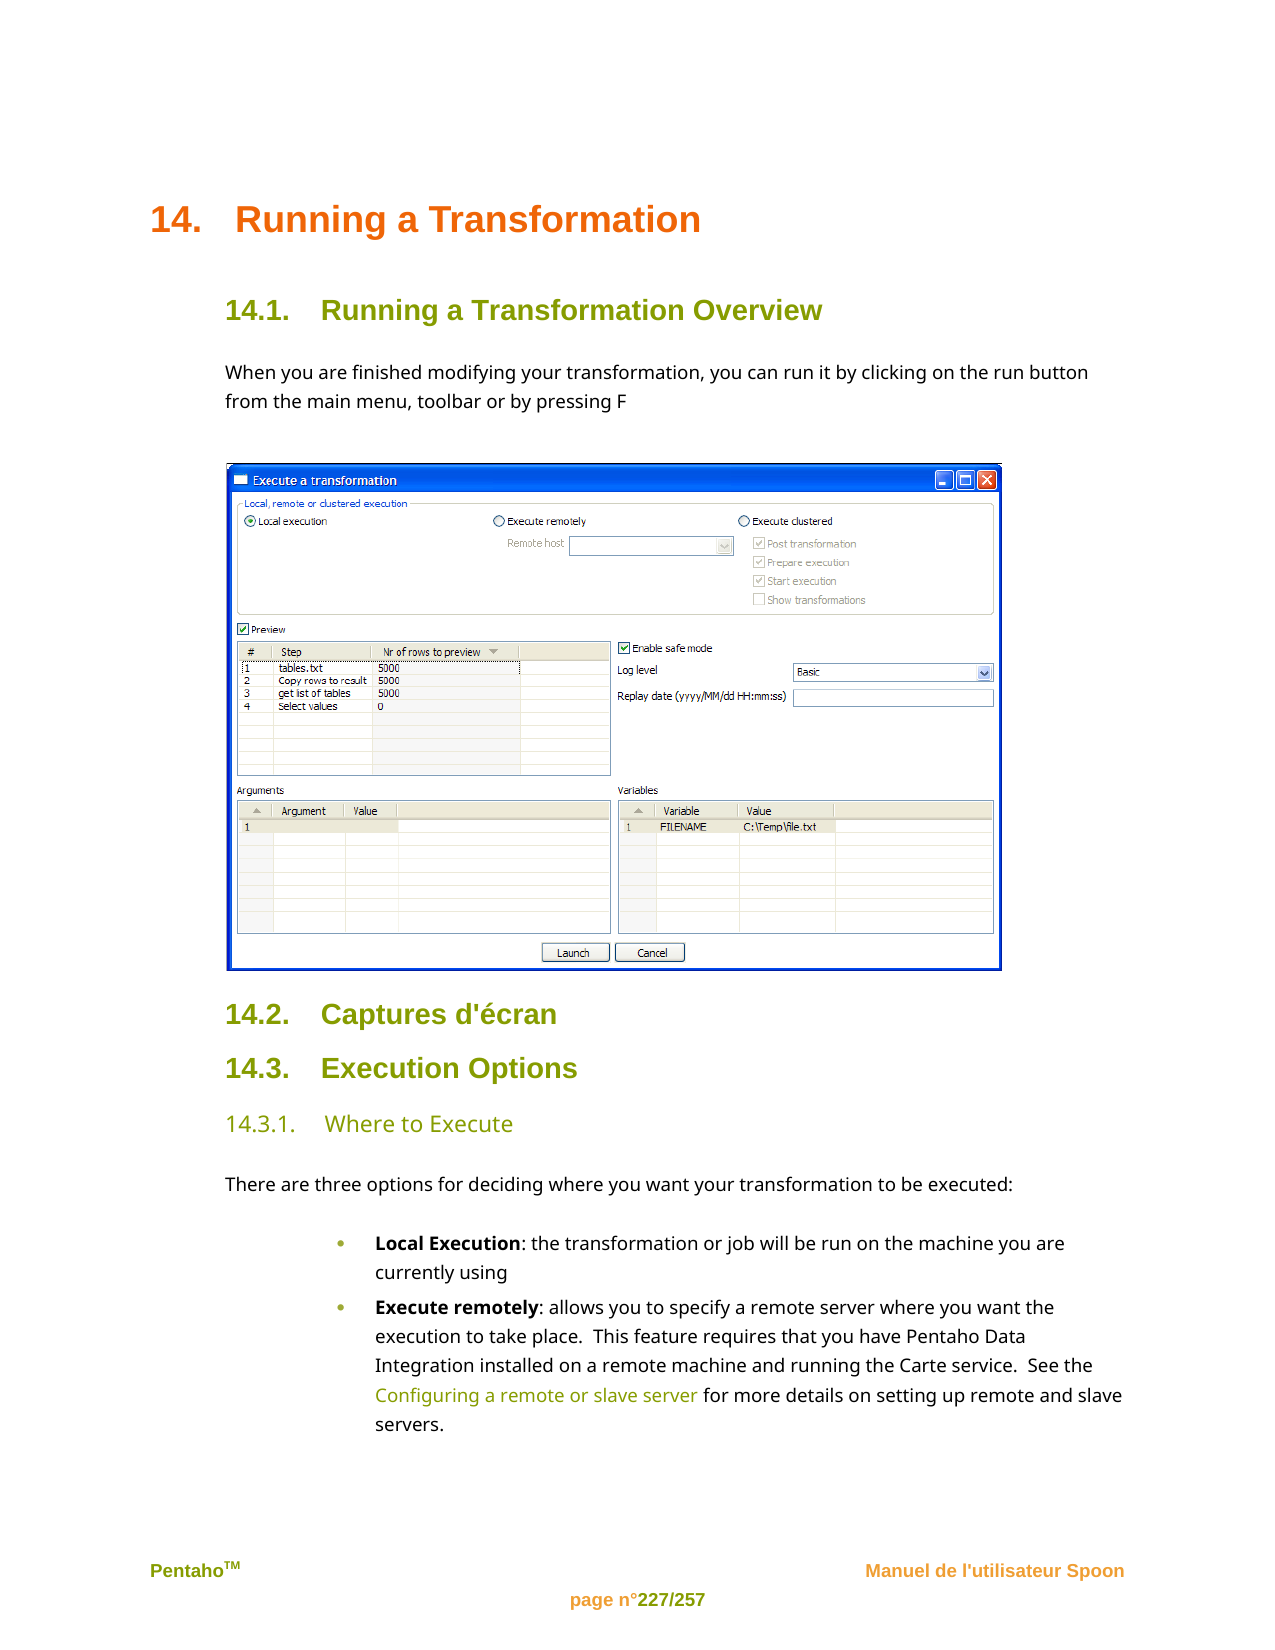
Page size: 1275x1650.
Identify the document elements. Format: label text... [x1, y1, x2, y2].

list Local Execution: the transformation or job will be run on the machine you are currently using [337, 1227, 1125, 1285]
text There are three options for deciding where you want your transformation to be executed: [225, 1168, 1125, 1197]
subtitle Running a Transformation [150, 209, 1125, 238]
list Execute remotely: allows you to specify a remote server where you want the execution to take place. This feature requires that you have Pentaho Data Integration installed on a remote machine and running the Carte service. See the Configuring a remote or slave server for more details on setting up remote and slave servers. [337, 1291, 1125, 1437]
subtitle Where to Execute [225, 1109, 1125, 1139]
text When you are finished modifying your transformation, you can run it by clicking on the run button from the main menu, toolbar or by pressing F [225, 356, 1125, 414]
subtitle Running a Transformation Overview [225, 297, 1125, 326]
subtitle Execution Options [225, 1055, 1125, 1084]
subtitle Captures d'écran [225, 444, 1125, 1030]
